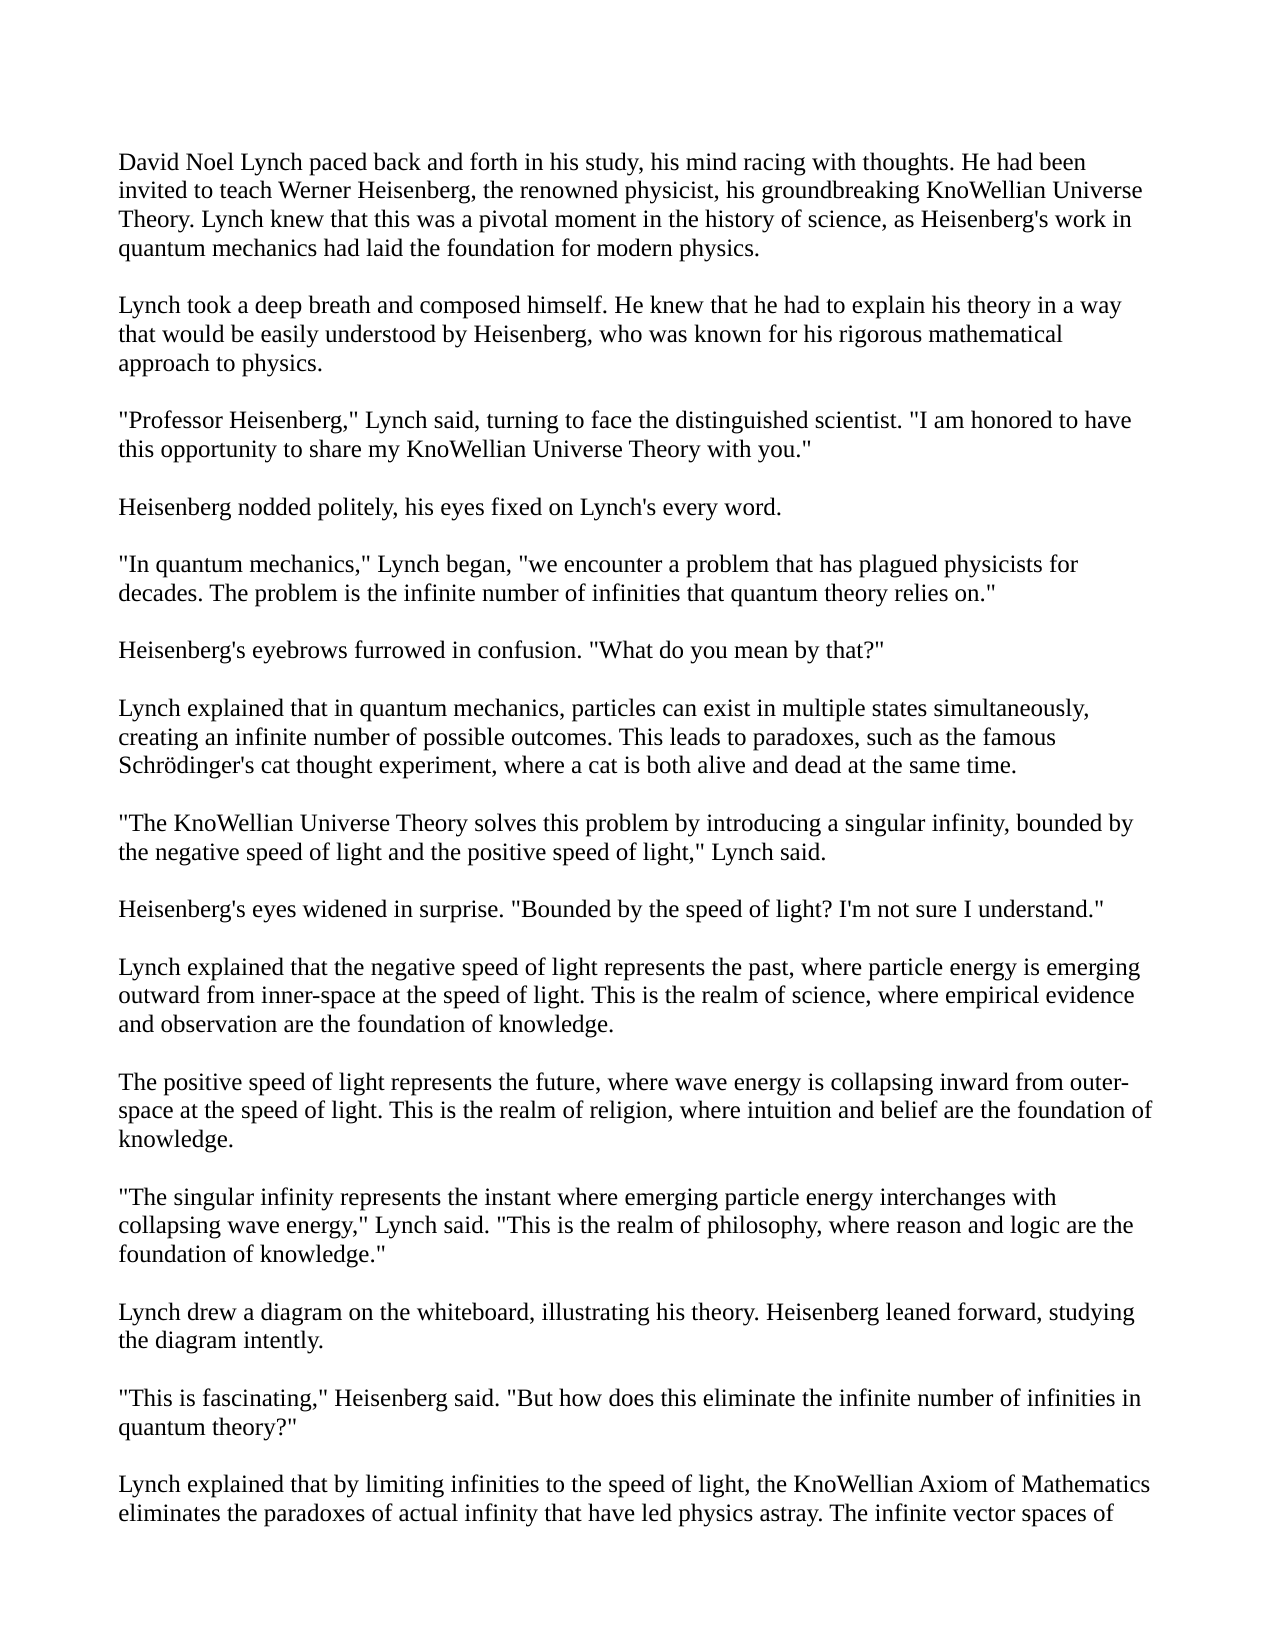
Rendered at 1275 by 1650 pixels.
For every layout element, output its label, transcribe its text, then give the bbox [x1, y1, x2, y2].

text Lynch drew a diagram on the whiteboard, illustrating his theory. Heisenberg leaned forward, studying the diagram intently. [118, 1297, 1157, 1354]
text "This is fascinating," Heisenberg said. "But how does this eliminate the infinite number of infinities in quantum theory?" [118, 1383, 1157, 1441]
text David Noel Lynch paced back and forth in his study, his mind racing with thoughts. He had been invited to teach Werner Heisenberg, the renowned physicist, his groundbreaking KnoWellian Universe Theory. Lynch knew that this was a pivotal moment in the history of science, as Heisenberg's work in quantum mechanics had laid the foundation for modern physics. [118, 147, 1157, 262]
text The positive speed of light represents the future, where wave energy is collapsing inward from outer-space at the speed of light. This is the realm of religion, where intuition and belief are the foundation of knowledge. [118, 1067, 1157, 1153]
text "Professor Heisenberg," Lynch said, turning to face the distinguished scientist. "I am honored to have this opportunity to share my KnoWellian Universe Theory with you." [118, 406, 1157, 463]
text Lynch explained that by limiting infinities to the speed of light, the KnoWellian Axiom of Mathematics eliminates the paradoxes of actual infinity that have led physics astray. The infinite vector spaces of [118, 1469, 1157, 1527]
text "In quantum mechanics," Lynch began, "we encounter a problem that has plagued physicists for decades. The problem is the infinite number of infinities that quantum theory relies on." [118, 549, 1157, 607]
text Lynch explained that in quantum mechanics, particles can exist in multiple states simultaneously, creating an infinite number of possible outcomes. This leads to paradoxes, such as the famous Schrödinger's cat thought experiment, where a cat is both alive and dead at the same time. [118, 693, 1157, 779]
text Lynch took a deep breath and composed himself. He knew that he had to explain his theory in a way that would be easily understood by Heisenberg, who was known for his rigorous mathematical approach to physics. [118, 291, 1157, 377]
text "The singular infinity represents the instant where emerging particle energy interchanges with collapsing wave energy," Lynch said. "This is the realm of philosophy, where reason and logic are the foundation of knowledge." [118, 1182, 1157, 1268]
text Heisenberg's eyes widened in surprise. "Bounded by the speed of light? I'm not sure I understand." [118, 894, 1157, 923]
text Heisenberg nodded politely, his eyes fixed on Lynch's every word. [118, 492, 1157, 521]
text Lynch explained that the negative speed of light represents the past, where particle energy is emerging outward from inner-space at the speed of light. This is the realm of science, where empirical evidence and observation are the foundation of knowledge. [118, 952, 1157, 1038]
text "The KnoWellian Universe Theory solves this problem by introducing a singular infinity, bounded by the negative speed of light and the positive speed of light," Lynch said. [118, 808, 1157, 866]
text Heisenberg's eyebrows furrowed in confusion. "What do you mean by that?" [118, 636, 1157, 664]
